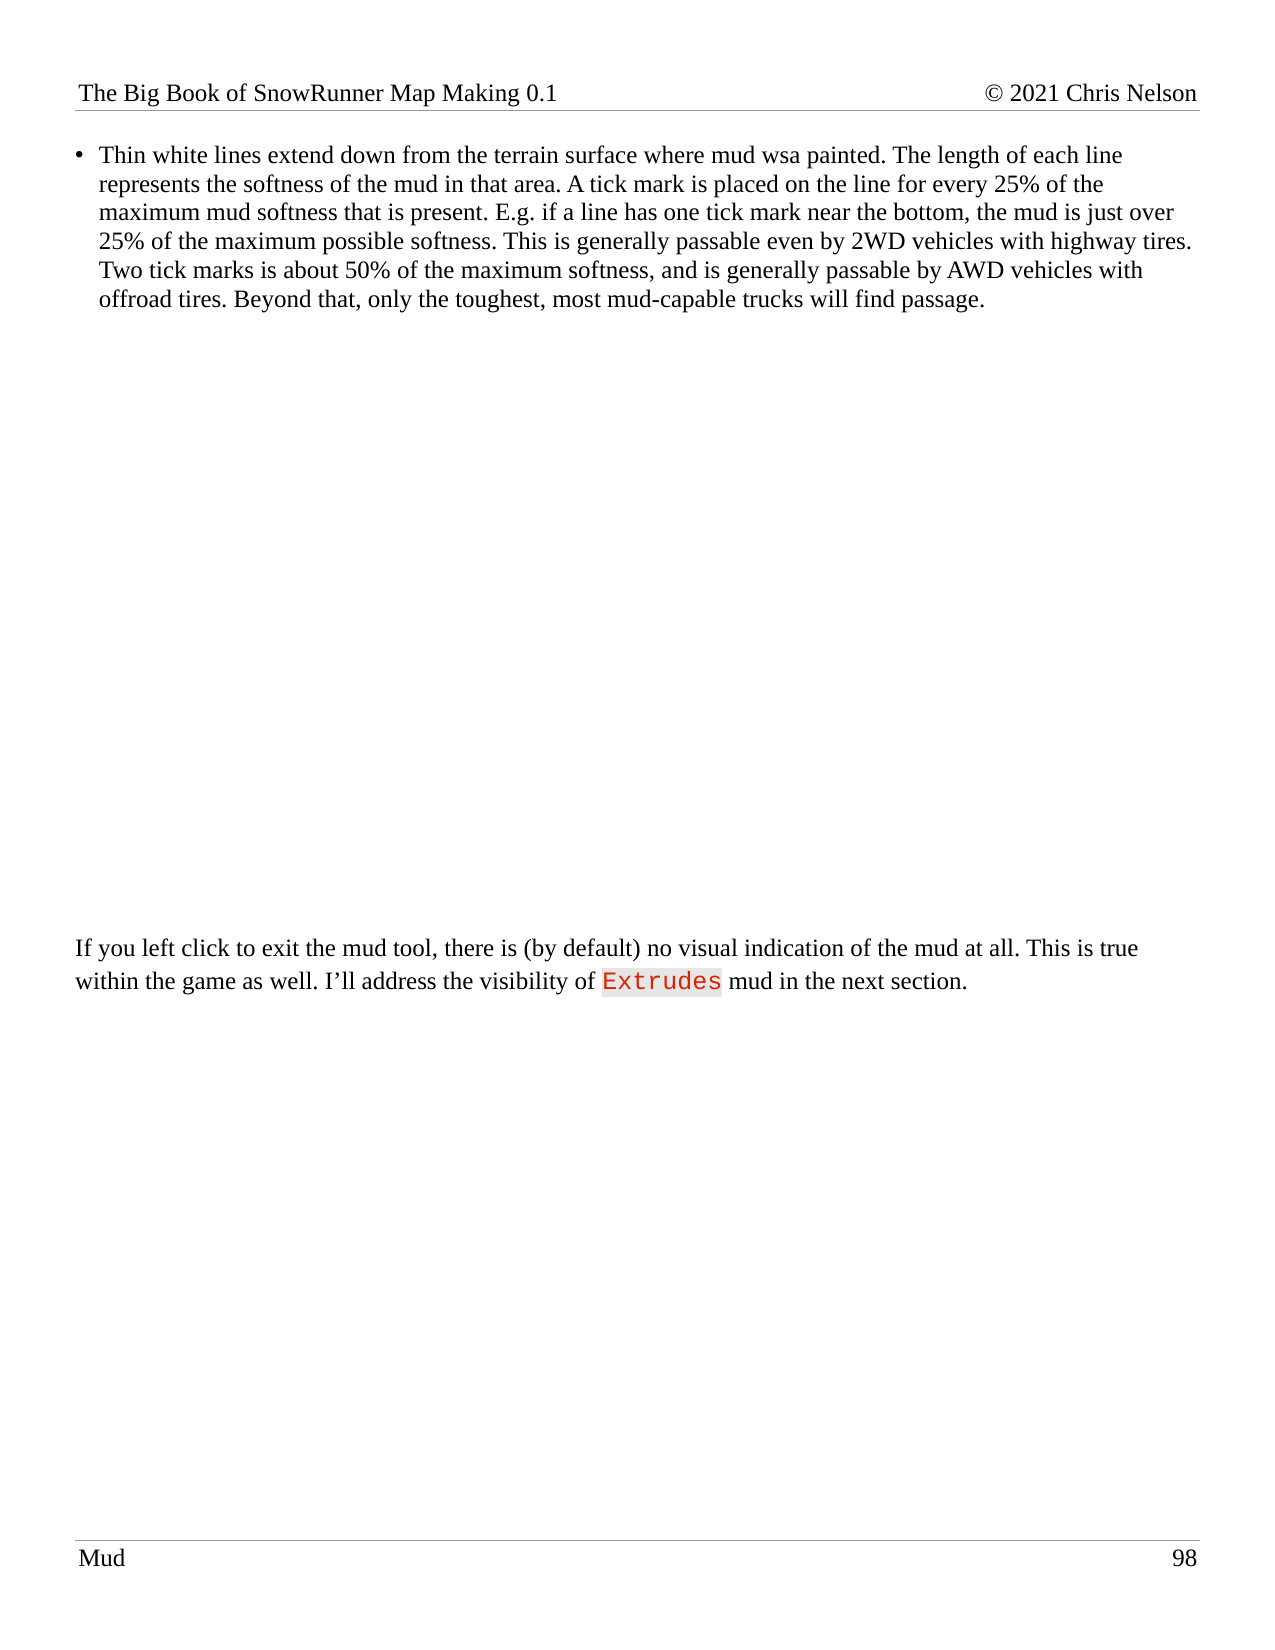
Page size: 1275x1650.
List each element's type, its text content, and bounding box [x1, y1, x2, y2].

list Thin white lines extend down from the terrain surface where mud wsa painted. The length of each line represents the softness of the mud in that area. A tick mark is placed on the line for every 25% of the maximum mud softness that is present. E.g. if a line has one tick mark near the bottom, the mud is just over 25% of the maximum possible softness. This is generally passable even by 2WD vehicles with highway tires. Two tick marks is about 50% of the maximum softness, and is generally passable by AWD vehicles with offroad tires. Beyond that, only the toughest, most mud-capable trucks will find passage. [75, 140, 1200, 312]
text If you left click to exit the mud tool, there is (by default) no visual indication of the mud at all. This is true within the game as well. I’ll address the visibility of Extrudes mud in the next section. [75, 933, 1200, 997]
